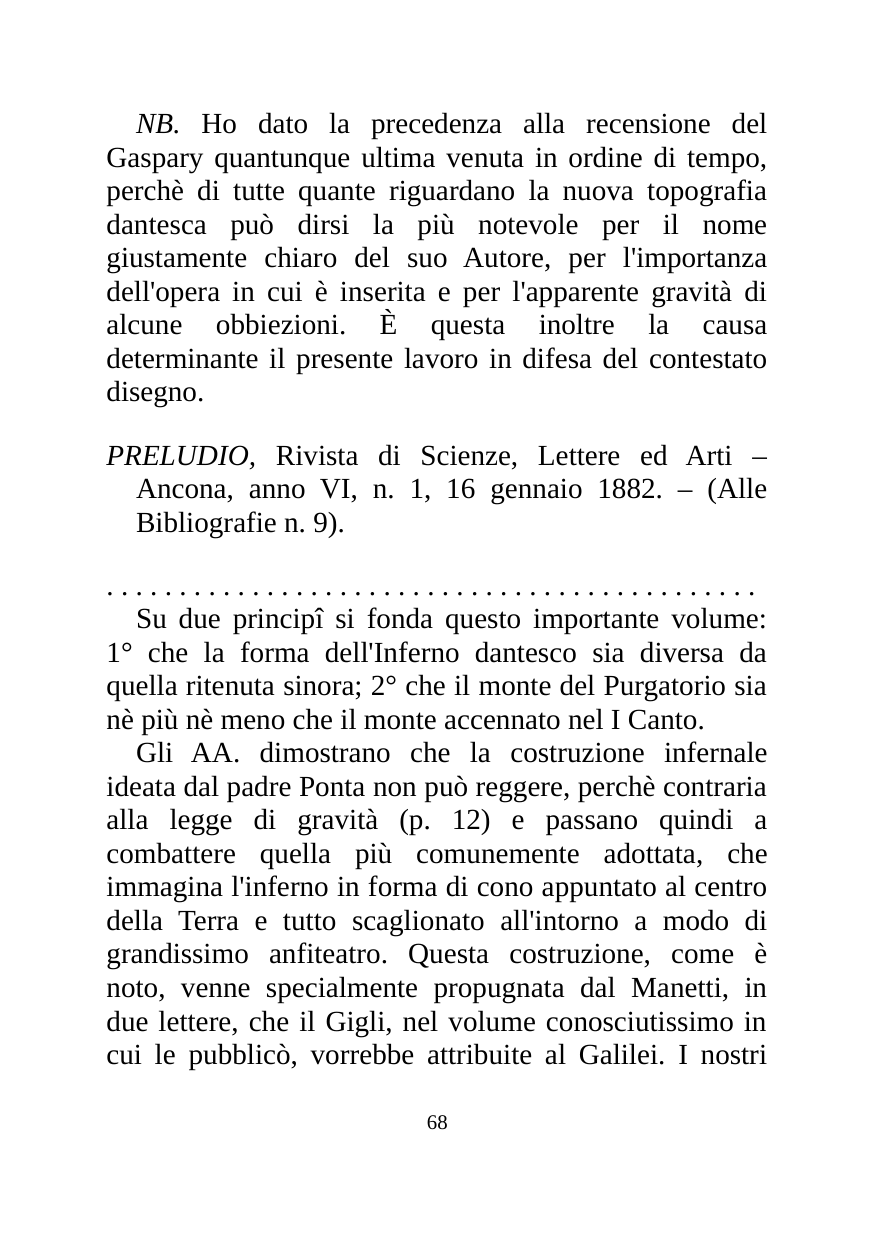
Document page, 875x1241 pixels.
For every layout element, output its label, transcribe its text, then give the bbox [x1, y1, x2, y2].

text . . . . . . . . . . . . . . . . . . . . . . . . . . . . . . . . . . . . . . . . . . . . . [106, 568, 768, 601]
text Su due principî si fonda questo importante volume: 1° che la forma dell'Inferno dantesco sia diversa da quella ritenuta sinora; 2° che il monte del Purgatorio sia nè più nè meno che il monte accennato nel I Canto. [106, 601, 768, 735]
text NB. Ho dato la precedenza alla recensione del Gaspary quantunque ultima venuta in ordine di tempo, perchè di tutte quante riguardano la nuova topografia dantesca può dirsi la più notevole per il nome giustamente chiaro del suo Autore, per l'importanza dell'opera in cui è inserita e per l'apparente gravità di alcune obbiezioni. È questa inoltre la causa determinante il presente lavoro in difesa del contestato disegno. [106, 106, 768, 408]
text Gli AA. dimostrano che la costruzione infernale ideata dal padre Ponta non può reggere, perchè contraria alla legge di gravità (p. 12) e passano quindi a combattere quella più comunemente adottata, che immagina l'inferno in forma di cono appuntato al centro della Terra e tutto scaglionato all'intorno a modo di grandissimo anfiteatro. Questa costruzione, come è noto, venne specialmente propugnata dal Manetti, in due lettere, che il Gigli, nel volume conosciutissimo in cui le pubblicò, vorrebbe attribuite al Galilei. I nostri [106, 735, 768, 1071]
text PRELUDIO, Rivista di Scienze, Lettere ed Arti – Ancona, anno VI, n. 1, 16 gennaio 1882. – (Alle Bibliografie n. 9). [106, 438, 768, 538]
